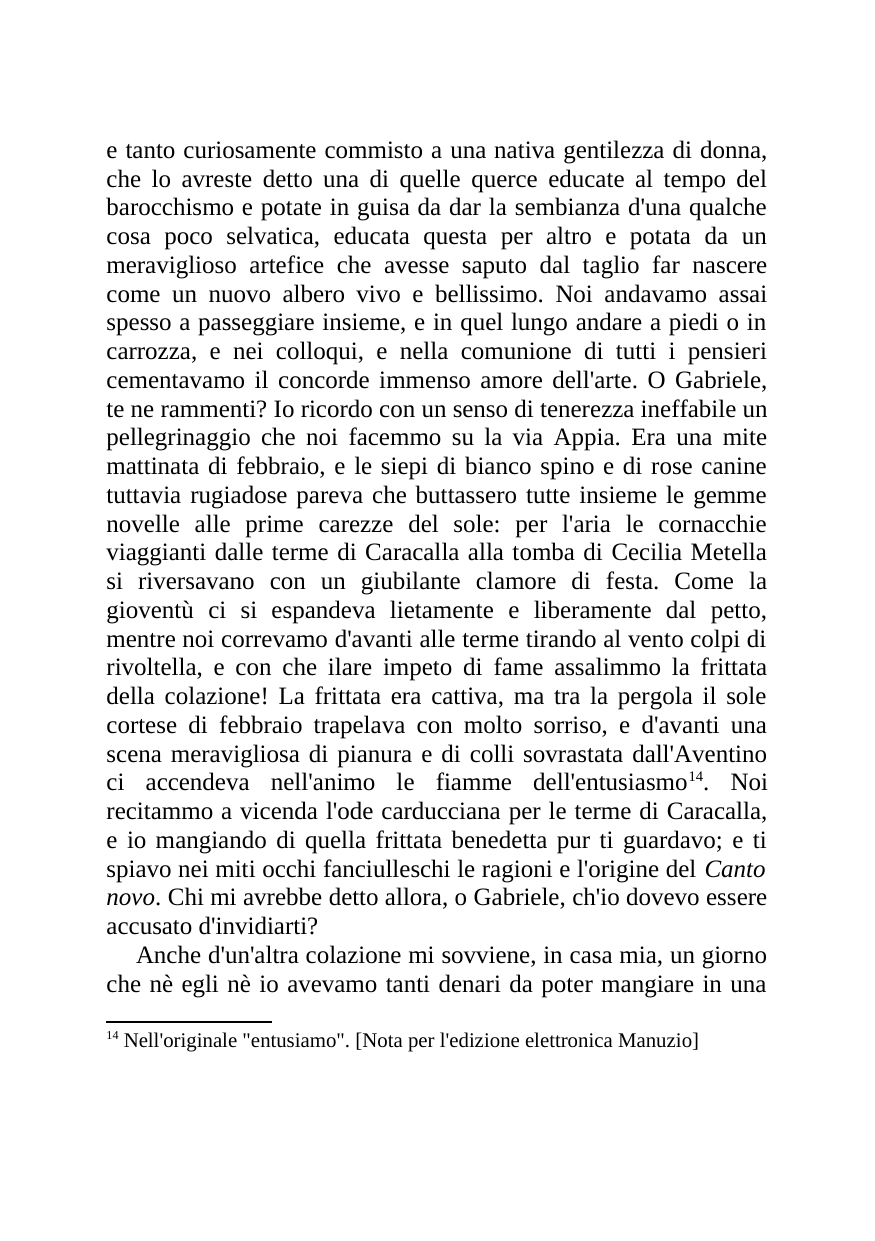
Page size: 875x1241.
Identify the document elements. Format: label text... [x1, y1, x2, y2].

text Nell'originale "entusiamo". [Nota per l'edizione elettronica Manuzio] [106, 1028, 768, 1052]
text e tanto curiosamente commisto a una nativa gentilezza di donna, che lo avreste detto una di quelle querce educate al tempo del barocchismo e potate in guisa da dar la sembianza d'una qualche cosa poco selvatica, educata questa per altro e potata da un meraviglioso artefice che avesse saputo dal taglio far nascere come un nuovo albero vivo e bellissimo. Noi andavamo assai spesso a passeggiare insieme, e in quel lungo andare a piedi o in carrozza, e nei colloqui, e nella comunione di tutti i pensieri cementavamo il concorde immenso amore dell'arte. O Gabriele, te ne rammenti? Io ricordo con un senso di tenerezza ineffabile un pellegrinaggio che noi facemmo su la via Appia. Era una mite mattinata di febbraio, e le siepi di bianco spino e di rose canine tuttavia rugiadose pareva che buttassero tutte insieme le gemme novelle alle prime carezze del sole: per l'aria le cornacchie viaggianti dalle terme di Caracalla alla tomba di Cecilia Metella si riversavano con un giubilante clamore di festa. Come la gioventù ci si espandeva lietamente e liberamente dal petto, mentre noi correvamo d'avanti alle terme tirando al vento colpi di rivoltella, e con che ilare impeto di fame assalimmo la frittata della colazione! La frittata era cattiva, ma tra la pergola il sole cortese di febbraio trapelava con molto sorriso, e d'avanti una scena meravigliosa di pianura e di colli sovrastata dall'Aventino ci accendeva nell'animo le fiamme dell'entusiasmo. Noi recitammo a vicenda l'ode carducciana per le terme di Caracalla, e io mangiando di quella frittata benedetta pur ti guardavo; e ti spiavo nei miti occhi fanciulleschi le ragioni e l'origine del Canto novo. Chi mi avrebbe detto allora, o Gabriele, ch'io dovevo essere accusato d'invidiarti? [106, 135, 768, 940]
text Anche d'un'altra colazione mi sovviene, in casa mia, un giorno che nè egli nè io avevamo tanti denari da poter mangiare in una [106, 940, 768, 997]
